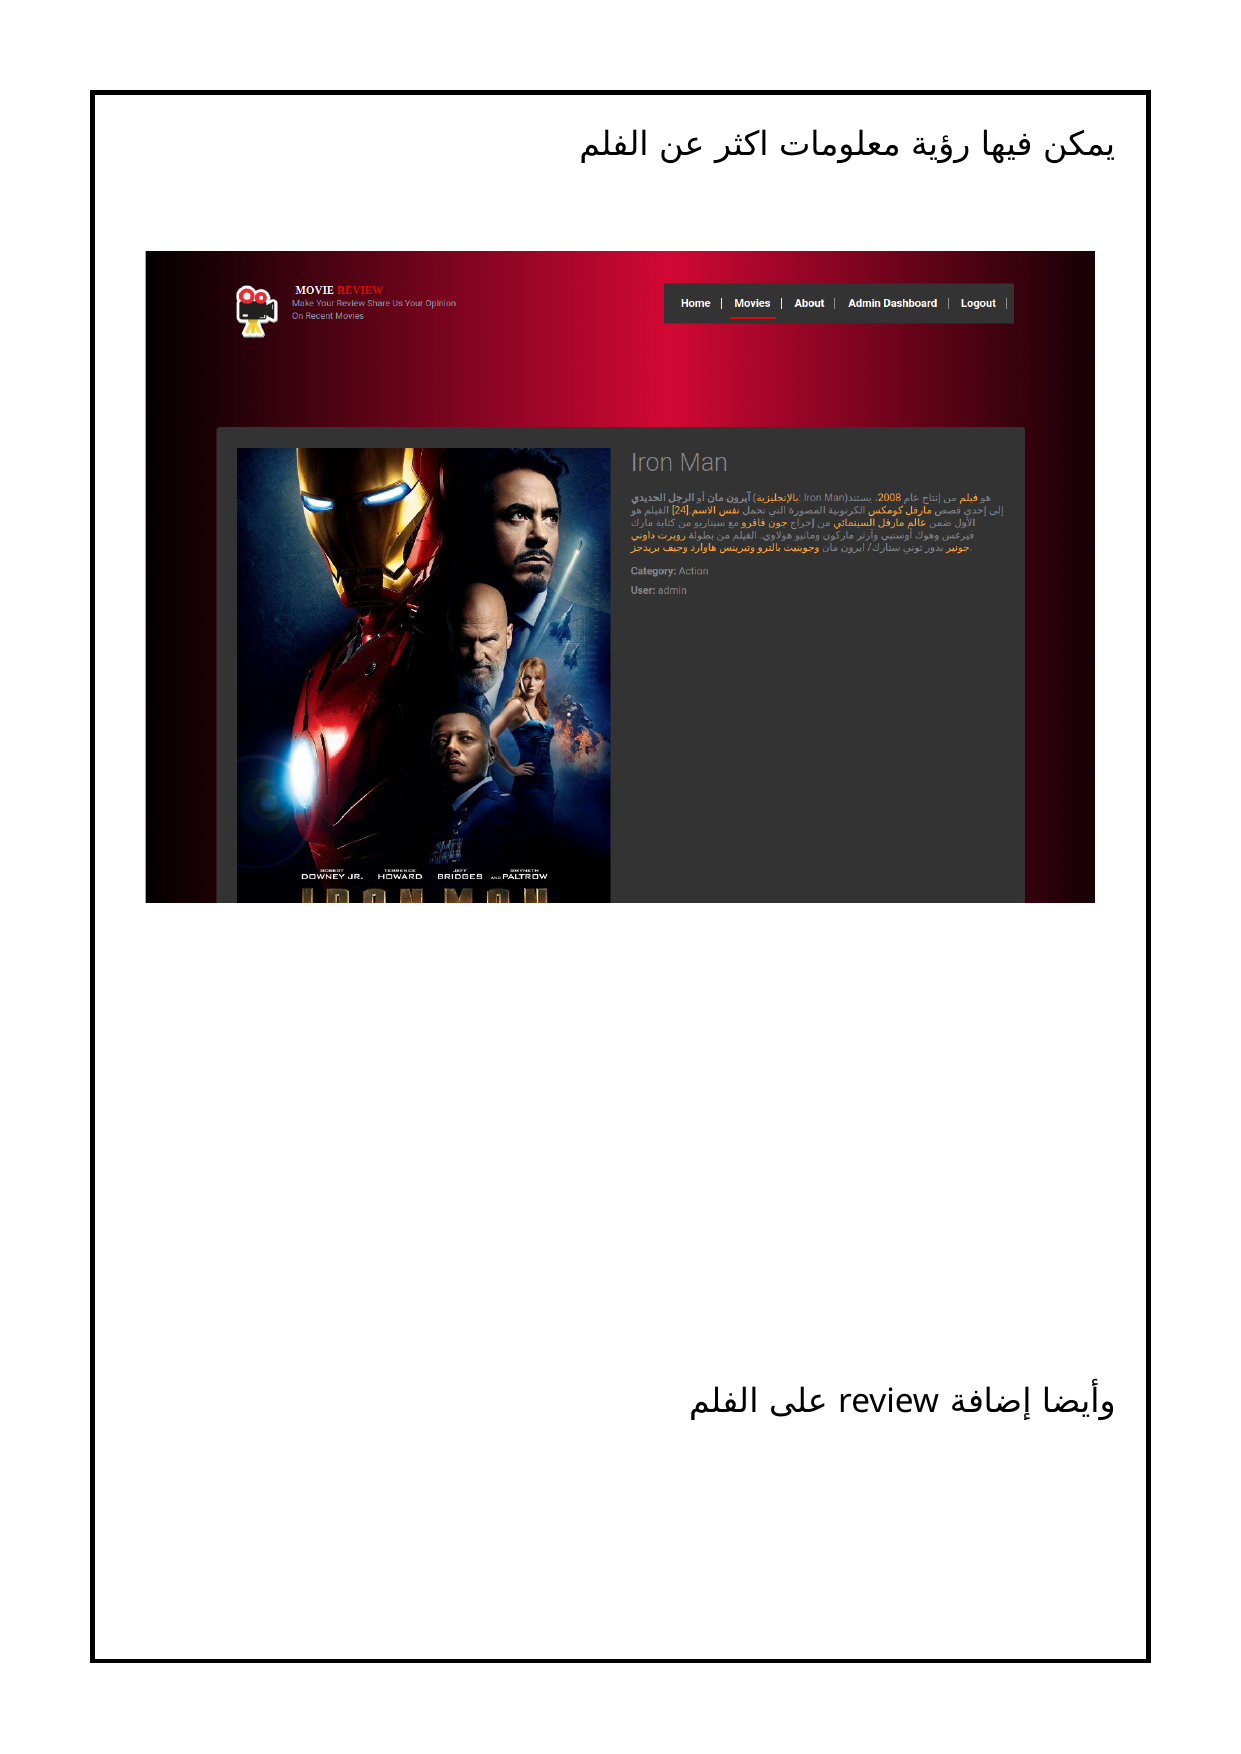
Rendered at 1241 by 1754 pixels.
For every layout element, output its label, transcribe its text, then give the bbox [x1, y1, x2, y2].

text يمكن فيها رؤية معلومات اكثر عن الفلم [125, 125, 1116, 164]
picture [145, 251, 1095, 903]
text وأيضا إضافة review على الفلم [125, 1377, 1116, 1422]
